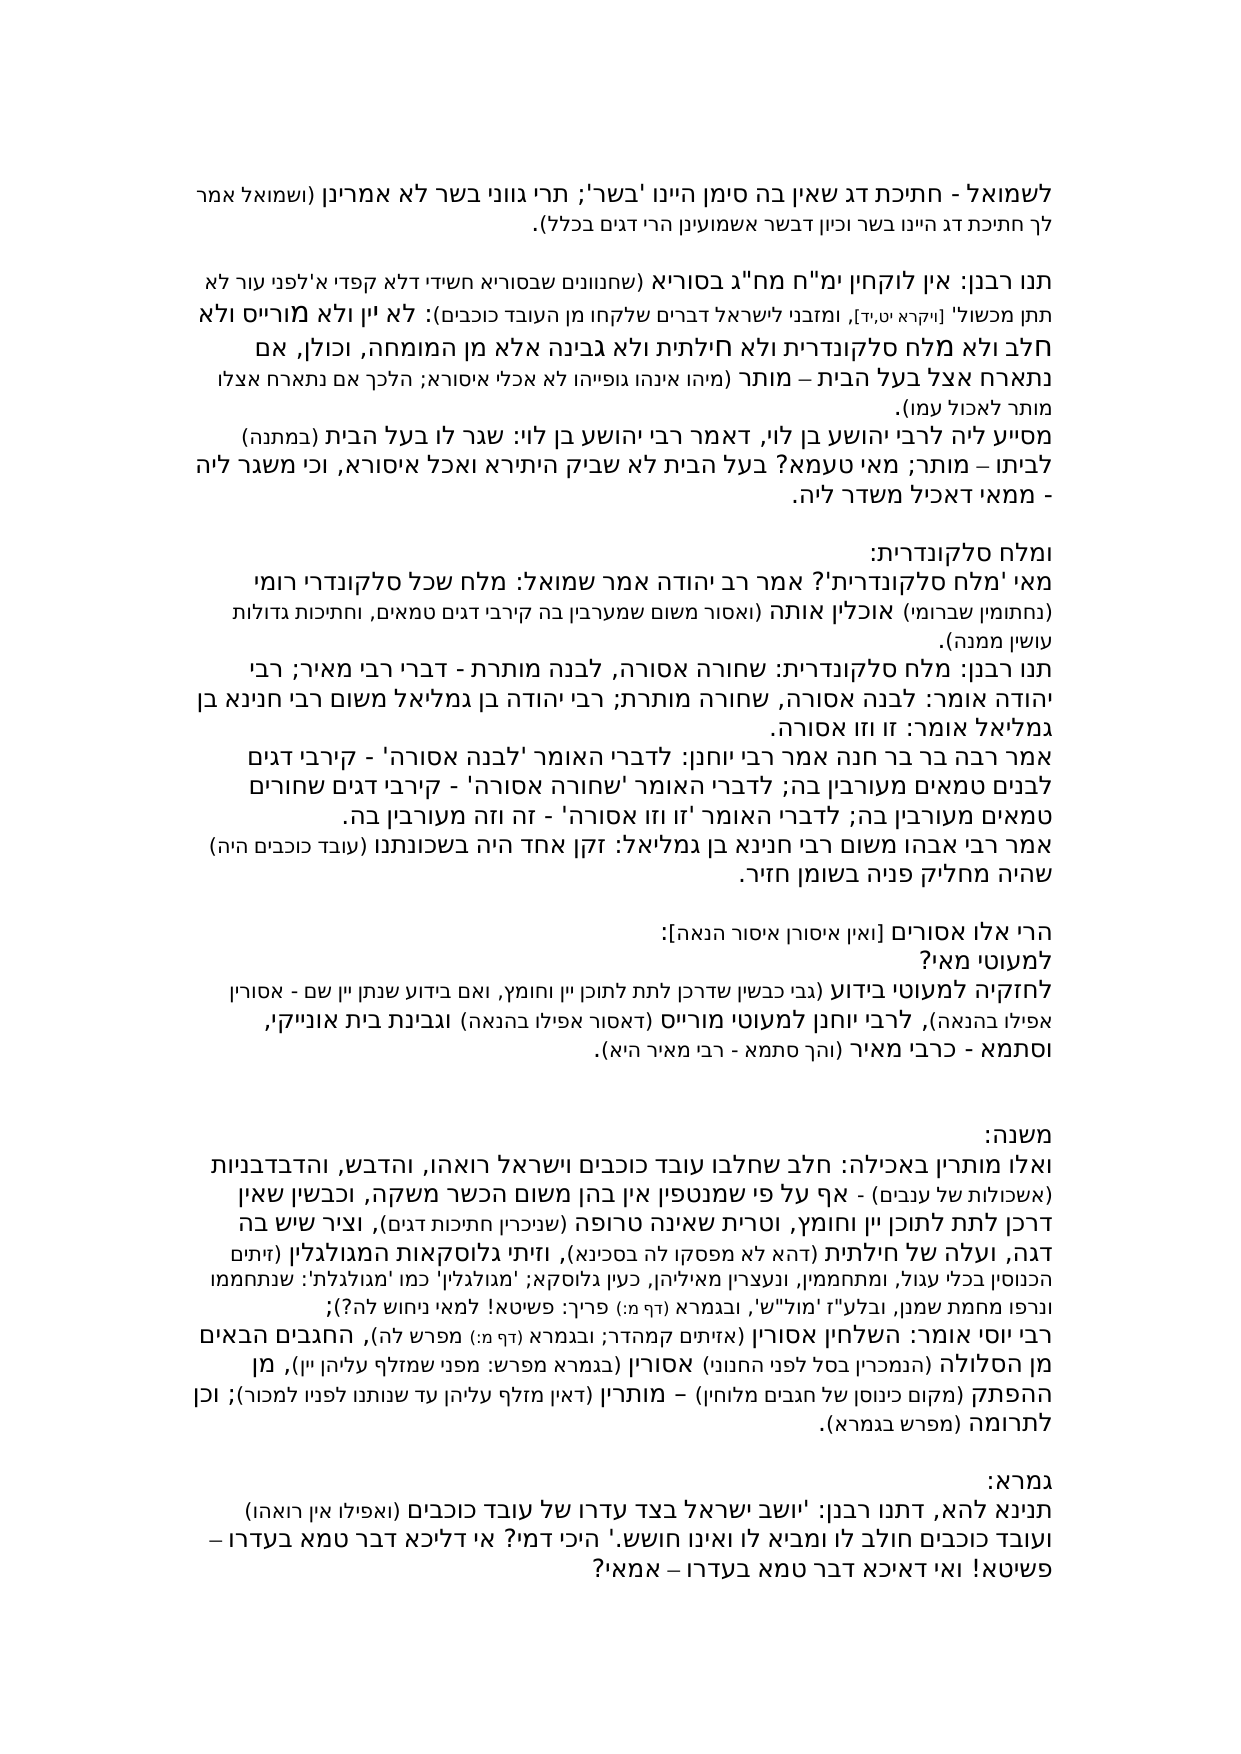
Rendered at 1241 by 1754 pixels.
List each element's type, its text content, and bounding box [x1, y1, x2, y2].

text לחזקיה למעוטי בידוע (גבי כבשין שדרכן לתת לתוכן יין וחומץ, ואם בידוע שנתן יין שם - אסורין אפילו בהנאה), לרבי יוחנן למעוטי מורייס (דאסור אפילו בהנאה) וגבינת בית אונייקי, וסתמא - כרבי מאיר (והך סתמא - רבי מאיר היא). [187, 976, 1053, 1063]
text תנינא להא, דתנו רבנן: 'יושב ישראל בצד עדרו של עובד כוכבים (ואפילו אין רואהו) ועובד כוכבים חולב לו ומביא לו ואינו חושש.' היכי דמי? אי דליכא דבר טמא בעדרו – פשיטא! ואי דאיכא דבר טמא בעדרו – אמאי? [187, 1495, 1053, 1583]
text אמר רבי אבהו משום רבי חנינא בן גמליאל: זקן אחד היה בשכונתנו (עובד כוכבים היה) שהיה מחליק פניה בשומן חזיר. [187, 830, 1053, 888]
text רבי יוסי אומר: השלחין אסורין (אזיתים קמהדר; ובגמרא (דף מ:) מפרש לה), החגבים הבאים מן הסלולה (הנמכרין בסל לפני החנוני) אסורין (בגמרא מפרש: מפני שמזלף עליהן יין), מן ההפתק (מקום כינוסן של חגבים מלוחין) – מותרין (דאין מזלף עליהן עד שנותנו לפניו למכור); וכן לתרומה (מפרש בגמרא). [187, 1320, 1053, 1437]
text אמר רבה בר בר חנה אמר רבי יוחנן: לדברי האומר 'לבנה אסורה' - קירבי דגים לבנים טמאים מעורבין בה; לדברי האומר 'שחורה אסורה' - קירבי דגים שחורים טמאים מעורבין בה; לדברי האומר 'זו וזו אסורה' - זה וזה מעורבין בה. [187, 742, 1053, 830]
text מסייע ליה לרבי יהושע בן לוי, דאמר רבי יהושע בן לוי: שגר לו בעל הבית (במתנה) לביתו – מותר; מאי טעמא? בעל הבית לא שביק היתירא ואכל איסורא, וכי משגר ליה - ממאי דאכיל משדר ליה. [187, 421, 1053, 509]
text גמרא: [187, 1466, 1053, 1495]
text הרי אלו אסורים [ואין איסורן איסור הנאה]: [187, 917, 1053, 946]
text ומלח סלקונדרית: [187, 538, 1053, 567]
text מאי 'מלח סלקונדרית'? אמר רב יהודה אמר שמואל: מלח שכל סלקונדרי רומי (נחתומין שברומי) אוכלין אותה (ואסור משום שמערבין בה קירבי דגים טמאים, וחתיכות גדולות עושין ממנה). [187, 567, 1053, 654]
text משנה: [187, 1121, 1053, 1150]
text תנו רבנן: אין לוקחין ימ"ח מח"ג בסוריא (שחנוונים שבסוריא חשידי דלא קפדי א'לפני עור לא תתן מכשול' [ויקרא יט,יד], ומזבני לישראל דברים שלקחו מן העובד כוכבים): לא יין ולא מורייס ולא חלב ולא מלח סלקונדרית ולא חילתית ולא גבינה אלא מן המומחה, וכולן, אם נתארח אצל בעל הבית – מותר (מיהו אינהו גופייהו לא אכלי איסורא; הלכך אם נתארח אצלו מותר לאכול עמו). [187, 266, 1053, 421]
text לשמואל - חתיכת דג שאין בה סימן היינו 'בשר'; תרי גווני בשר לא אמרינן (ושמואל אמר לך חתיכת דג היינו בשר וכיון דבשר אשמועינן הרי דגים בכלל). [187, 179, 1053, 237]
text תנו רבנן: מלח סלקונדרית: שחורה אסורה, לבנה מותרת - דברי רבי מאיר; רבי יהודה אומר: לבנה אסורה, שחורה מותרת; רבי יהודה בן גמליאל משום רבי חנינא בן גמליאל אומר: זו וזו אסורה. [187, 654, 1053, 742]
text למעוטי מאי? [187, 946, 1053, 976]
text ואלו מותרין באכילה: חלב שחלבו עובד כוכבים וישראל רואהו, והדבש, והדבדבניות (אשכולות של ענבים) - אף על פי שמנטפין אין בהן משום הכשר משקה, וכבשין שאין דרכן לתת לתוכן יין וחומץ, וטרית שאינה טרופה (שניכרין חתיכות דגים), וציר שיש בה דגה, ועלה של חילתית (דהא לא מפסקו לה בסכינא), וזיתי גלוסקאות המגולגלין (זיתים הכנוסין בכלי עגול, ומתחממין, ונעצרין מאיליהן, כעין גלוסקא; 'מגולגלין' כמו 'מגולגלת': שנתחממו ונרפו מחמת שמנן, ובלע"ז 'מול"ש', ובגמרא (דף מ:) פריך: פשיטא! למאי ניחוש לה?); [187, 1150, 1053, 1320]
